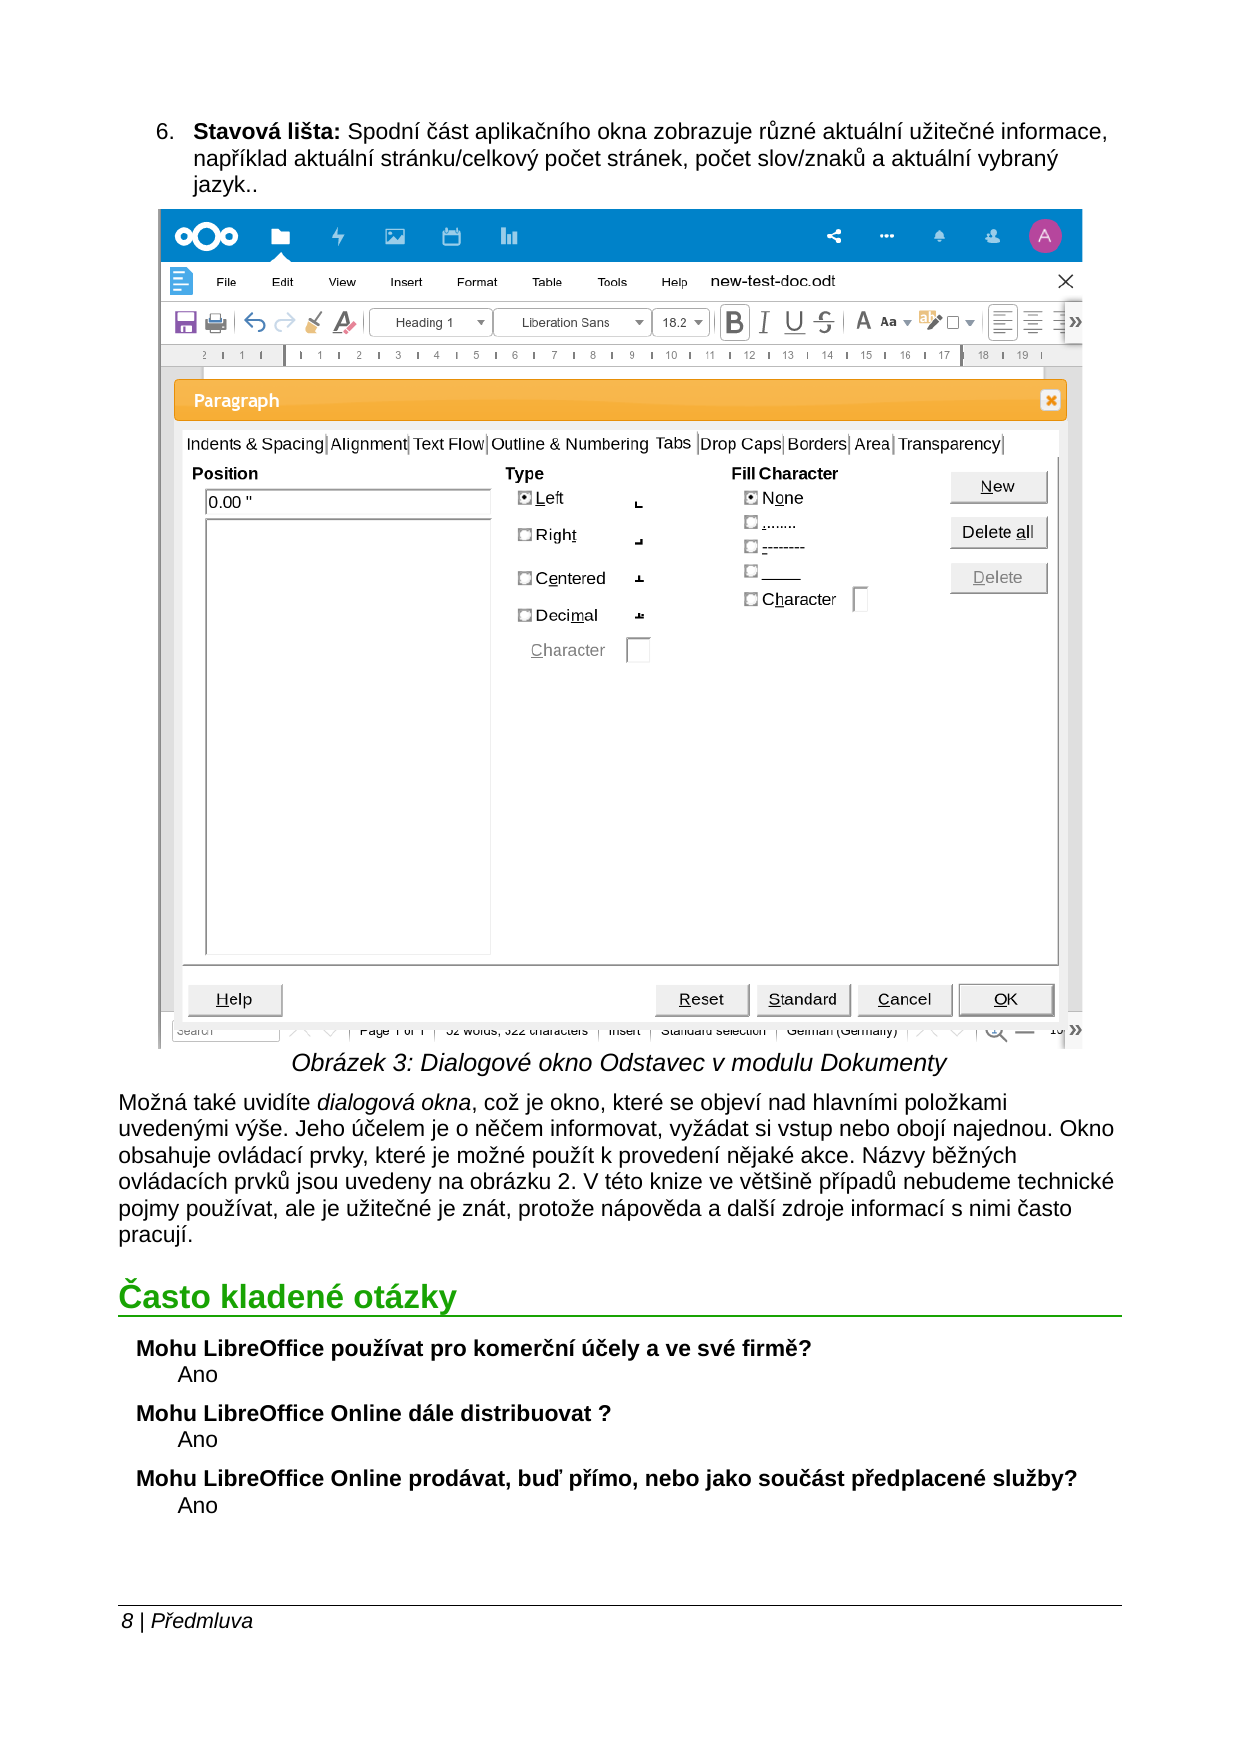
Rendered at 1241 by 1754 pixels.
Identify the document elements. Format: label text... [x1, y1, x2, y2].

subtitle Často kladené otázky [118, 1277, 1122, 1315]
text Ano [177, 1361, 1122, 1388]
text Mohu LibreOffice používat pro komerční účely a ve své firmě? [136, 1335, 1122, 1361]
picture [158, 209, 1083, 1049]
text Ano [177, 1492, 1122, 1518]
text Obrázek 3: Dialogové okno Odstavec v modulu Dokumenty [153, 1049, 1087, 1077]
list Stavová lišta: Spodní část aplikačního okna zobrazuje různé aktuální užitečné informace, například aktuální stránku/celkový počet stránek, počet slov/znaků a aktuální vybraný jazyk.. [156, 118, 1122, 197]
text Mohu LibreOffice Online prodávat, buď přímo, nebo jako součást předplacené služby? [136, 1465, 1122, 1492]
text Možná také uvidíte dialogová okna, což je okno, které se objeví nad hlavními položkami uvedenými výše. Jeho účelem je o něčem informovat, vyžádat si vstup nebo obojí najednou. Okno obsahuje ovládací prvky, které je možné použít k provedení nějaké akce. Názvy běžných ovládacích prvků jsou uvedeny na obrázku 2. V této knize ve většině případů nebudeme technické pojmy používat, ale je užitečné je znát, protože nápověda a další zdroje informací s nimi často pracují. [118, 1089, 1122, 1247]
text Mohu LibreOffice Online dále distribuovat ? [136, 1400, 1122, 1426]
text Ano [177, 1426, 1122, 1453]
